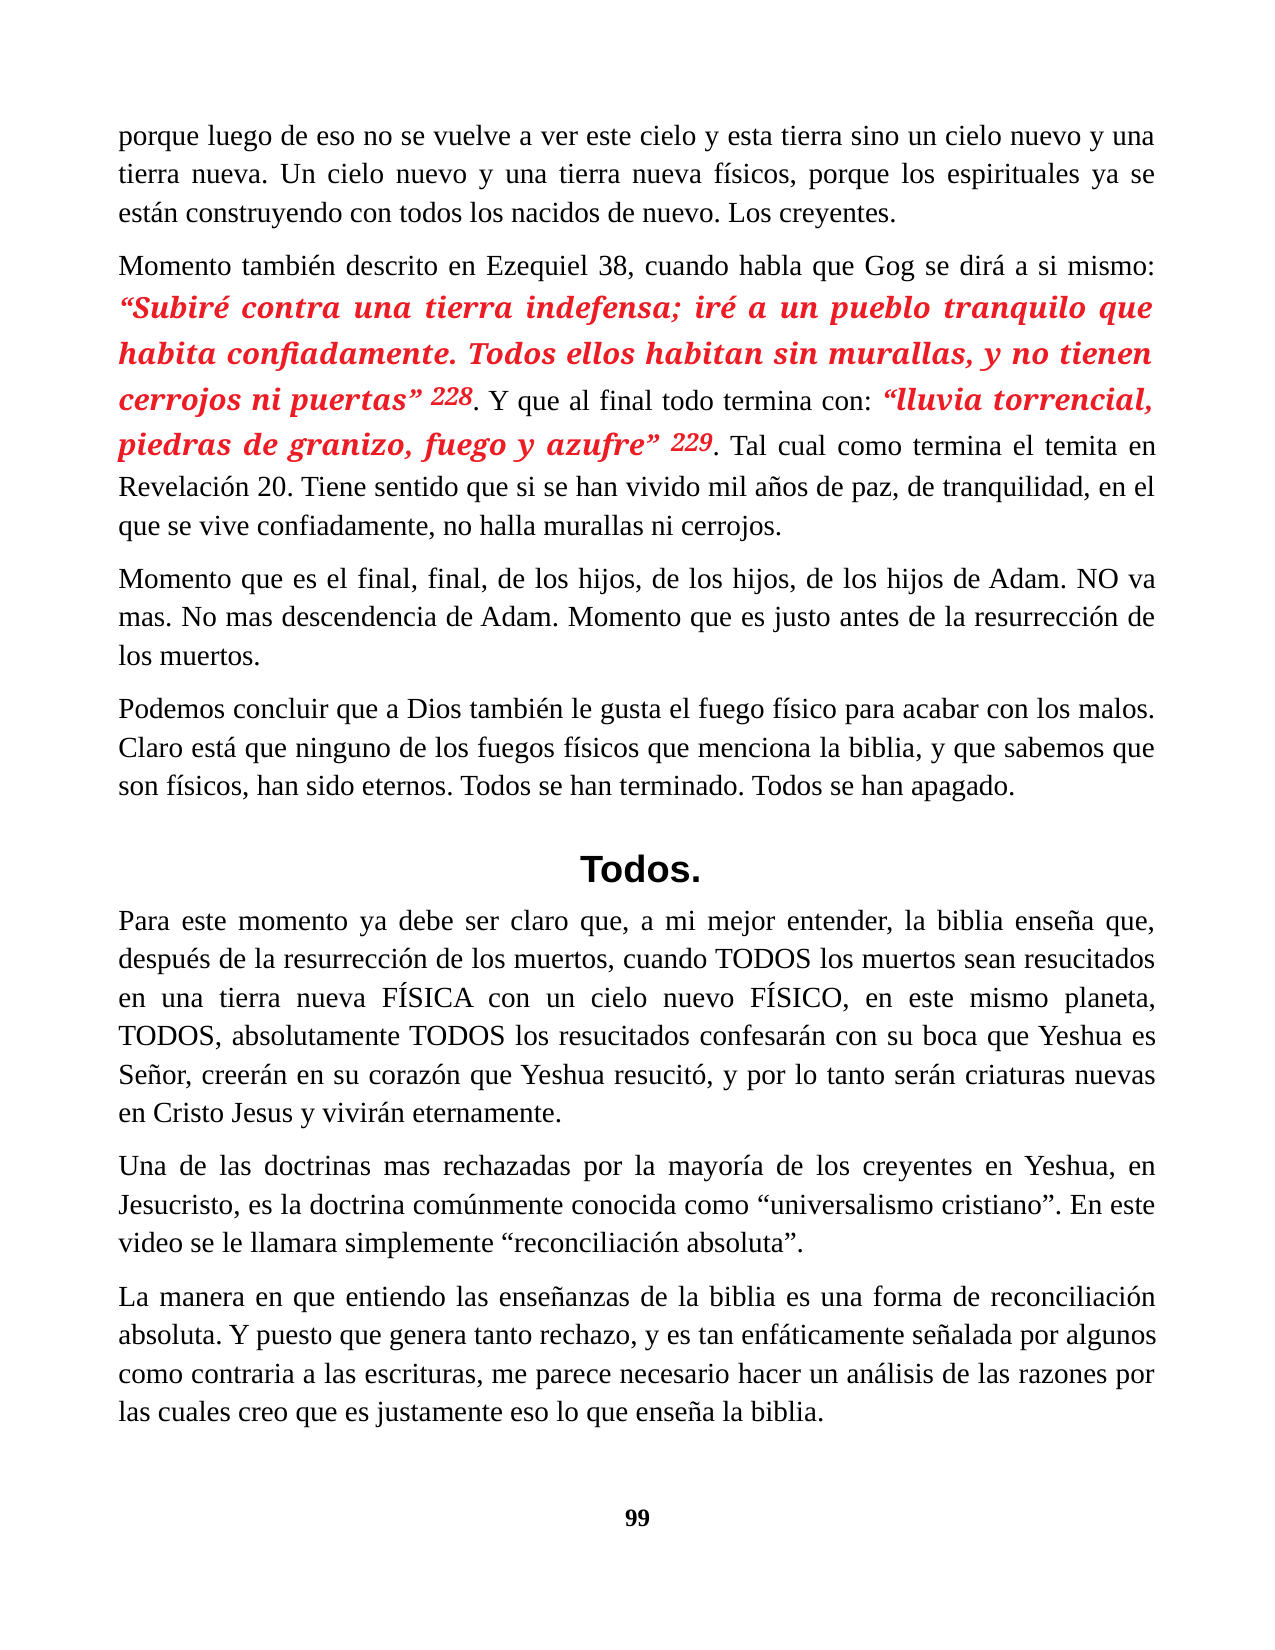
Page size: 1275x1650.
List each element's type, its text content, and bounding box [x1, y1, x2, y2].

text Para este momento ya debe ser claro que, a mi mejor entender, la biblia enseña que, después de la resurrección de los muertos, cuando TODOS los muertos sean resucitados en una tierra nueva FÍSICA con un cielo nuevo FÍSICO, en este mismo planeta, TODOS, absolutamente TODOS los resucitados confesarán con su boca que Yeshua es Señor, creerán en su corazón que Yeshua resucitó, y por lo tanto serán criaturas nuevas en Cristo Jesus y vivirán eternamente. [118, 903, 1157, 1129]
text porque luego de eso no se vuelve a ver este cielo y esta tierra sino un cielo nuevo y una tierra nueva. Un cielo nuevo y una tierra nueva físicos, porque los espirituales ya se están construyendo con todos los nacidos de nuevo. Los creyentes. [118, 118, 1157, 229]
text Momento también descrito en Ezequiel 38, cuando habla que Gog se dirá a si mismo: “Subiré contra una tierra indefensa; iré a un pueblo tranquilo que habita confiadamente. Todos ellos habitan sin murallas, y no tienen cerrojos ni puertas” . Y que al final todo termina con: “lluvia torrencial, piedras de granizo, fuego y azufre” . Tal cual como termina el temita en Revelación 20. Tiene sentido que si se han vivido mil años de paz, de tranquilidad, en el que se vive confiadamente, no halla murallas ni cerrojos. [118, 248, 1157, 541]
subtitle Todos. [124, 846, 1157, 890]
text Momento que es el final, final, de los hijos, de los hijos, de los hijos de Adam. NO va mas. No mas descendencia de Adam. Momento que es justo antes de la resurrección de los muertos. [118, 561, 1157, 672]
text Podemos concluir que a Dios también le gusta el fuego físico para acabar con los malos. Claro está que ninguno de los fuegos físicos que menciona la biblia, y que sabemos que son físicos, han sido eternos. Todos se han terminado. Todos se han apagado. [118, 691, 1157, 802]
text La manera en que entiendo las enseñanzas de la biblia es una forma de reconciliación absoluta. Y puesto que genera tanto rechazo, y es tan enfáticamente señalada por algunos como contraria a las escrituras, me parece necesario hacer un análisis de las razones por las cuales creo que es justamente eso lo que enseña la biblia. [118, 1279, 1157, 1428]
text Una de las doctrinas mas rechazadas por la mayoría de los creyentes en Yeshua, en Jesucristo, es la doctrina comúnmente conocida como “universalismo cristiano”. En este video se le llamara simplemente “reconciliación absoluta”. [118, 1148, 1157, 1259]
